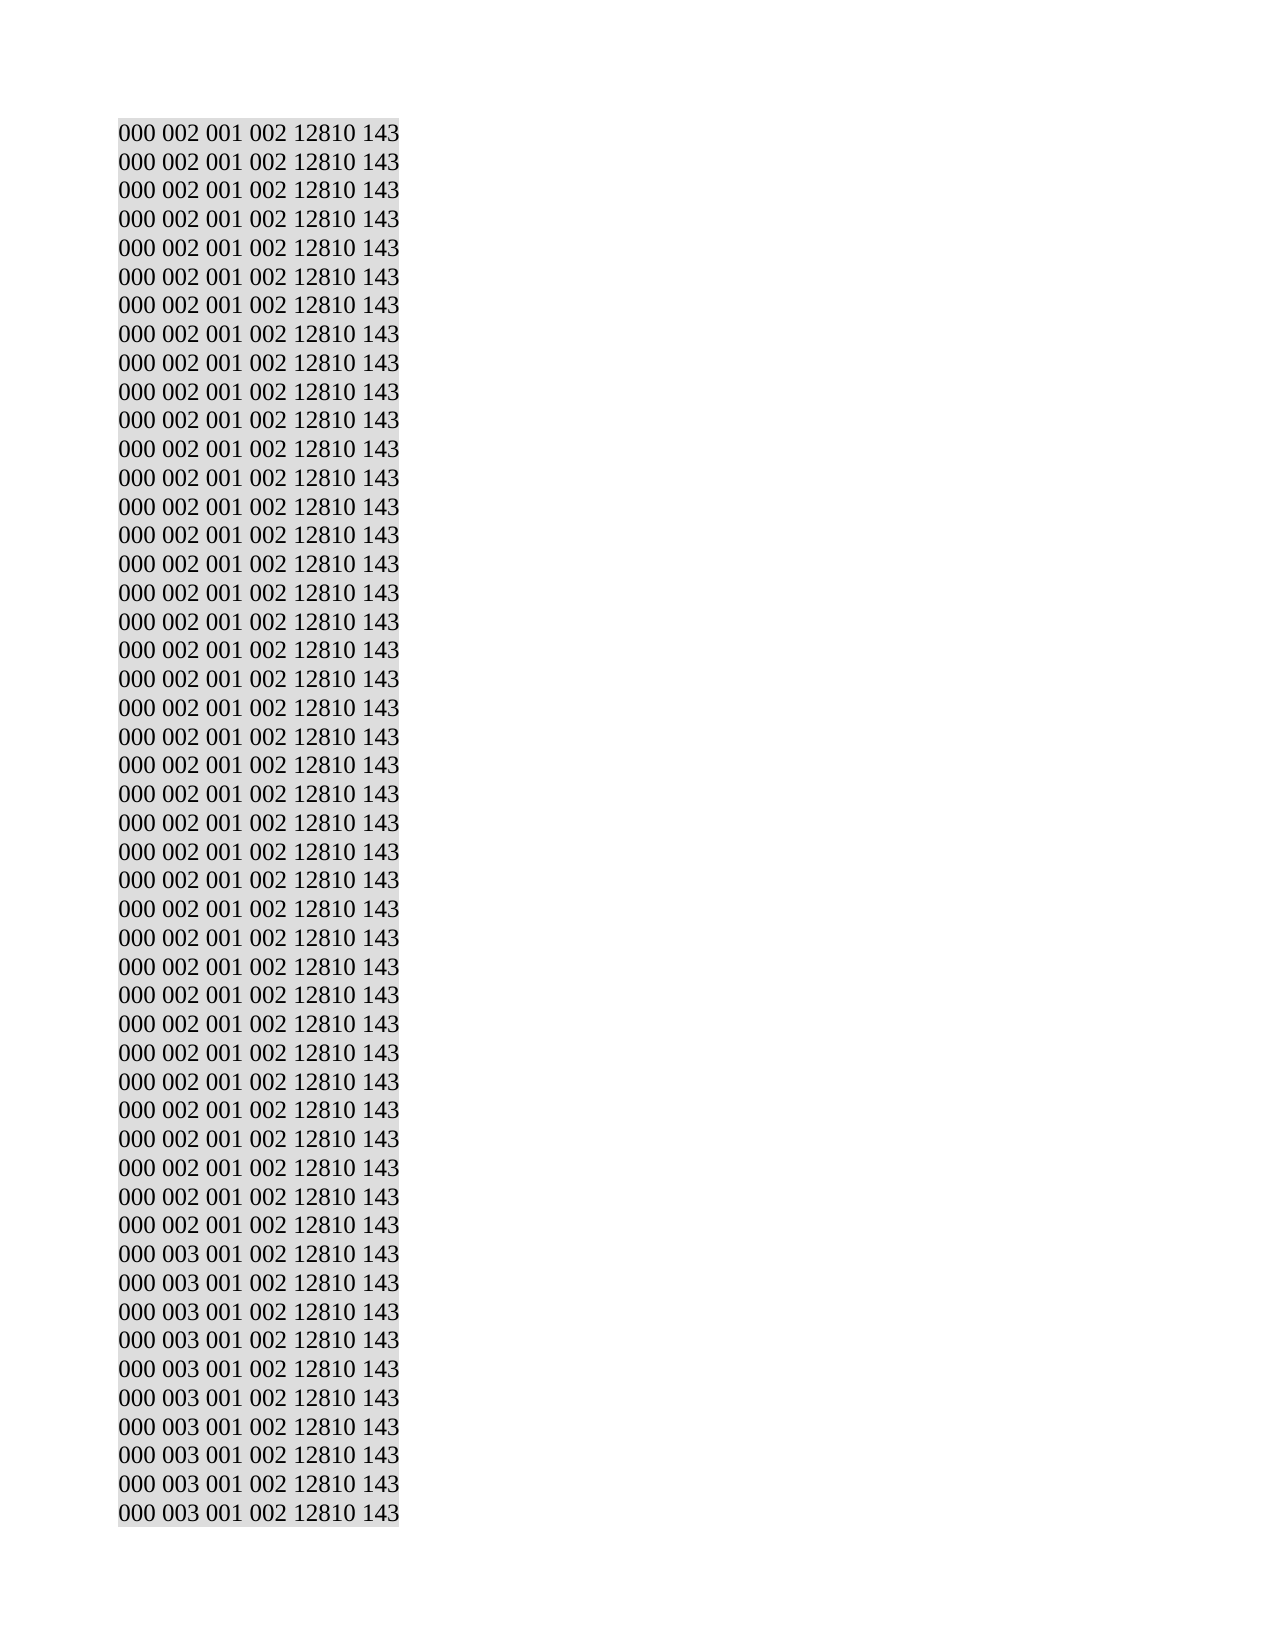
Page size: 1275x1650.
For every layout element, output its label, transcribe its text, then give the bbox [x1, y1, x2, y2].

text 000 003 001 002 12810 143 [118, 1268, 1157, 1297]
text 000 002 001 002 12810 143 [118, 204, 1157, 233]
text 000 002 001 002 12810 143 [118, 981, 1157, 1009]
text 000 002 001 002 12810 143 [118, 463, 1157, 492]
text 000 002 001 002 12810 143 [118, 952, 1157, 981]
text 000 002 001 002 12810 143 [118, 521, 1157, 549]
text 000 002 001 002 12810 143 [118, 1153, 1157, 1182]
text 000 002 001 002 12810 143 [118, 492, 1157, 521]
text 000 002 001 002 12810 143 [118, 1211, 1157, 1239]
text 000 002 001 002 12810 143 [118, 894, 1157, 923]
text 000 002 001 002 12810 143 [118, 837, 1157, 866]
text 000 003 001 002 12810 143 [118, 1412, 1157, 1441]
text 000 002 001 002 12810 143 [118, 1182, 1157, 1211]
text 000 003 001 002 12810 143 [118, 1239, 1157, 1268]
text 000 002 001 002 12810 143 [118, 751, 1157, 779]
text 000 002 001 002 12810 143 [118, 1096, 1157, 1124]
text 000 002 001 002 12810 143 [118, 1124, 1157, 1153]
text 000 003 001 002 12810 143 [118, 1469, 1157, 1498]
text 000 003 001 002 12810 143 [118, 1354, 1157, 1383]
text 000 002 001 002 12810 143 [118, 291, 1157, 319]
text 000 003 001 002 12810 143 [118, 1383, 1157, 1412]
text 000 002 001 002 12810 143 [118, 549, 1157, 578]
text 000 003 001 002 12810 143 [118, 1297, 1157, 1326]
text 000 002 001 002 12810 143 [118, 176, 1157, 204]
text 000 002 001 002 12810 143 [118, 147, 1157, 176]
text 000 003 001 002 12810 143 [118, 1441, 1157, 1469]
text 000 003 001 002 12810 143 [118, 1498, 1157, 1527]
text 000 002 001 002 12810 143 [118, 1038, 1157, 1067]
text 000 002 001 002 12810 143 [118, 348, 1157, 377]
text 000 002 001 002 12810 143 [118, 664, 1157, 693]
text 000 002 001 002 12810 143 [118, 578, 1157, 607]
text 000 002 001 002 12810 143 [118, 233, 1157, 262]
text 000 002 001 002 12810 143 [118, 923, 1157, 952]
text 000 002 001 002 12810 143 [118, 808, 1157, 837]
text 000 002 001 002 12810 143 [118, 1009, 1157, 1038]
text 000 003 001 002 12810 143 [118, 1326, 1157, 1354]
text 000 002 001 002 12810 143 [118, 779, 1157, 808]
text 000 002 001 002 12810 143 [118, 866, 1157, 894]
text 000 002 001 002 12810 143 [118, 607, 1157, 636]
text 000 002 001 002 12810 143 [118, 434, 1157, 463]
text 000 002 001 002 12810 143 [118, 262, 1157, 291]
text 000 002 001 002 12810 143 [118, 377, 1157, 406]
text 000 002 001 002 12810 143 [118, 1067, 1157, 1096]
text 000 002 001 002 12810 143 [118, 319, 1157, 348]
text 000 002 001 002 12810 143 [118, 693, 1157, 722]
text 000 002 001 002 12810 143 [118, 118, 1157, 147]
text 000 002 001 002 12810 143 [118, 406, 1157, 434]
text 000 002 001 002 12810 143 [118, 722, 1157, 751]
text 000 002 001 002 12810 143 [118, 636, 1157, 664]
